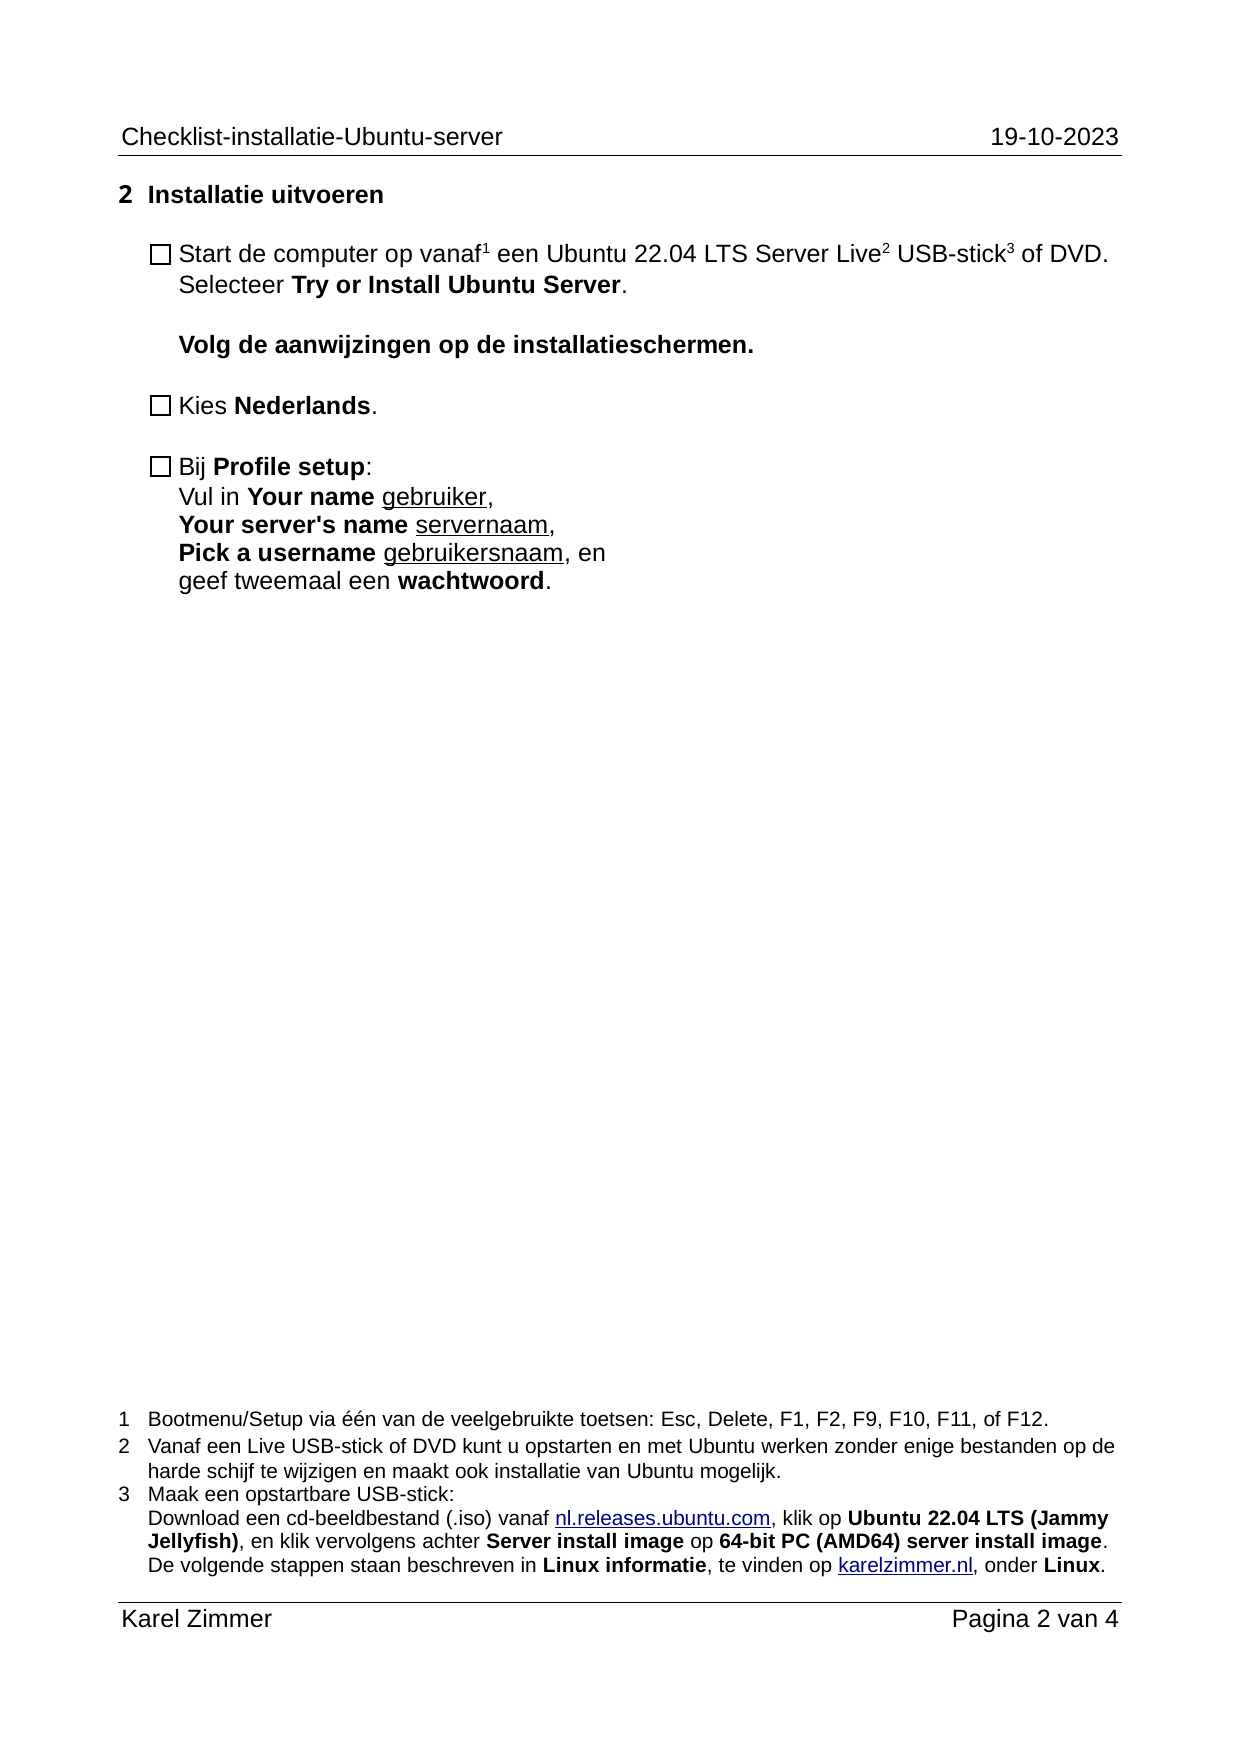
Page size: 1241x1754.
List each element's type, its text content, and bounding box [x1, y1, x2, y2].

table_cell [142, 360, 177, 391]
table_cell [118, 482, 142, 596]
table_cell [142, 482, 177, 596]
table_cell [142, 269, 177, 300]
table_cell [118, 391, 142, 421]
table_cell [142, 421, 177, 451]
table_cell Kies Nederlands. [177, 391, 1122, 421]
table_cell Selecteer Try or Install Ubuntu Server. [177, 269, 1122, 300]
table_header [118, 239, 142, 269]
table_cell [177, 421, 1122, 451]
table_cell [118, 360, 142, 391]
table_cell [177, 300, 1122, 330]
table_cell Bij Profile setup: [177, 451, 1122, 482]
table_cell Volg de aanwijzingen op de installatieschermen. [177, 330, 1122, 360]
table_header [142, 239, 177, 269]
table_cell [142, 330, 177, 360]
table_cell Vul in Your name gebruiker, Your server's name servernaam, Pick a username gebruikersnaam, en geef tweemaal een wachtwoord. [177, 482, 1122, 596]
table_cell [118, 421, 142, 451]
table_cell [118, 269, 142, 300]
table_cell [142, 391, 177, 421]
table_cell [118, 451, 142, 482]
table_header Start de computer op vanaf een Ubuntu 22.04 LTS Server Live USB-stick of DVD. [177, 239, 1122, 269]
table_cell [142, 451, 177, 482]
table_cell [177, 360, 1122, 391]
table_cell [118, 330, 142, 360]
table_cell [142, 300, 177, 330]
table_cell [118, 300, 142, 330]
list Installatie uitvoeren [118, 177, 1122, 211]
